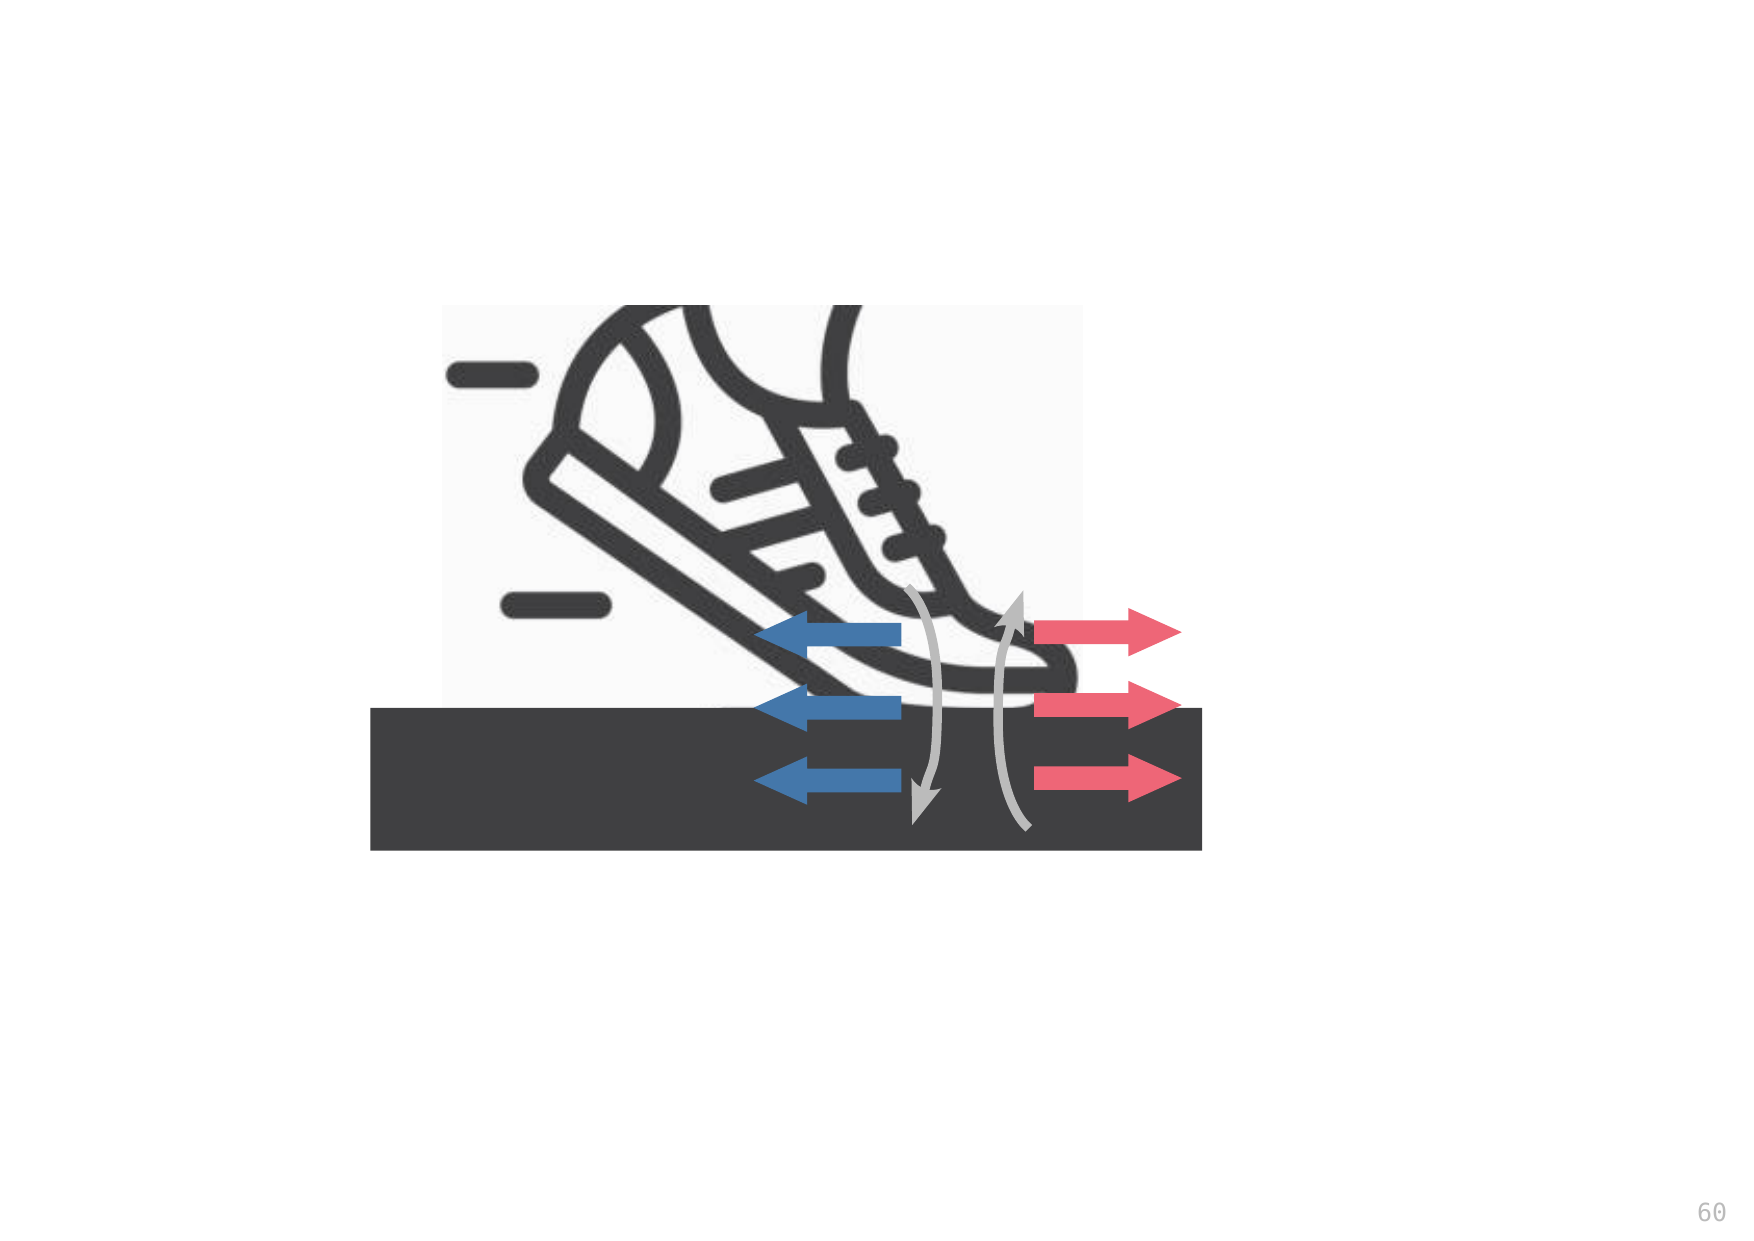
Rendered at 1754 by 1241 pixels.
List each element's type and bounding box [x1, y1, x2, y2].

text_box [370, 680, 1203, 851]
picture [442, 305, 1083, 707]
text_box [753, 610, 902, 659]
text_box [1034, 607, 1182, 657]
